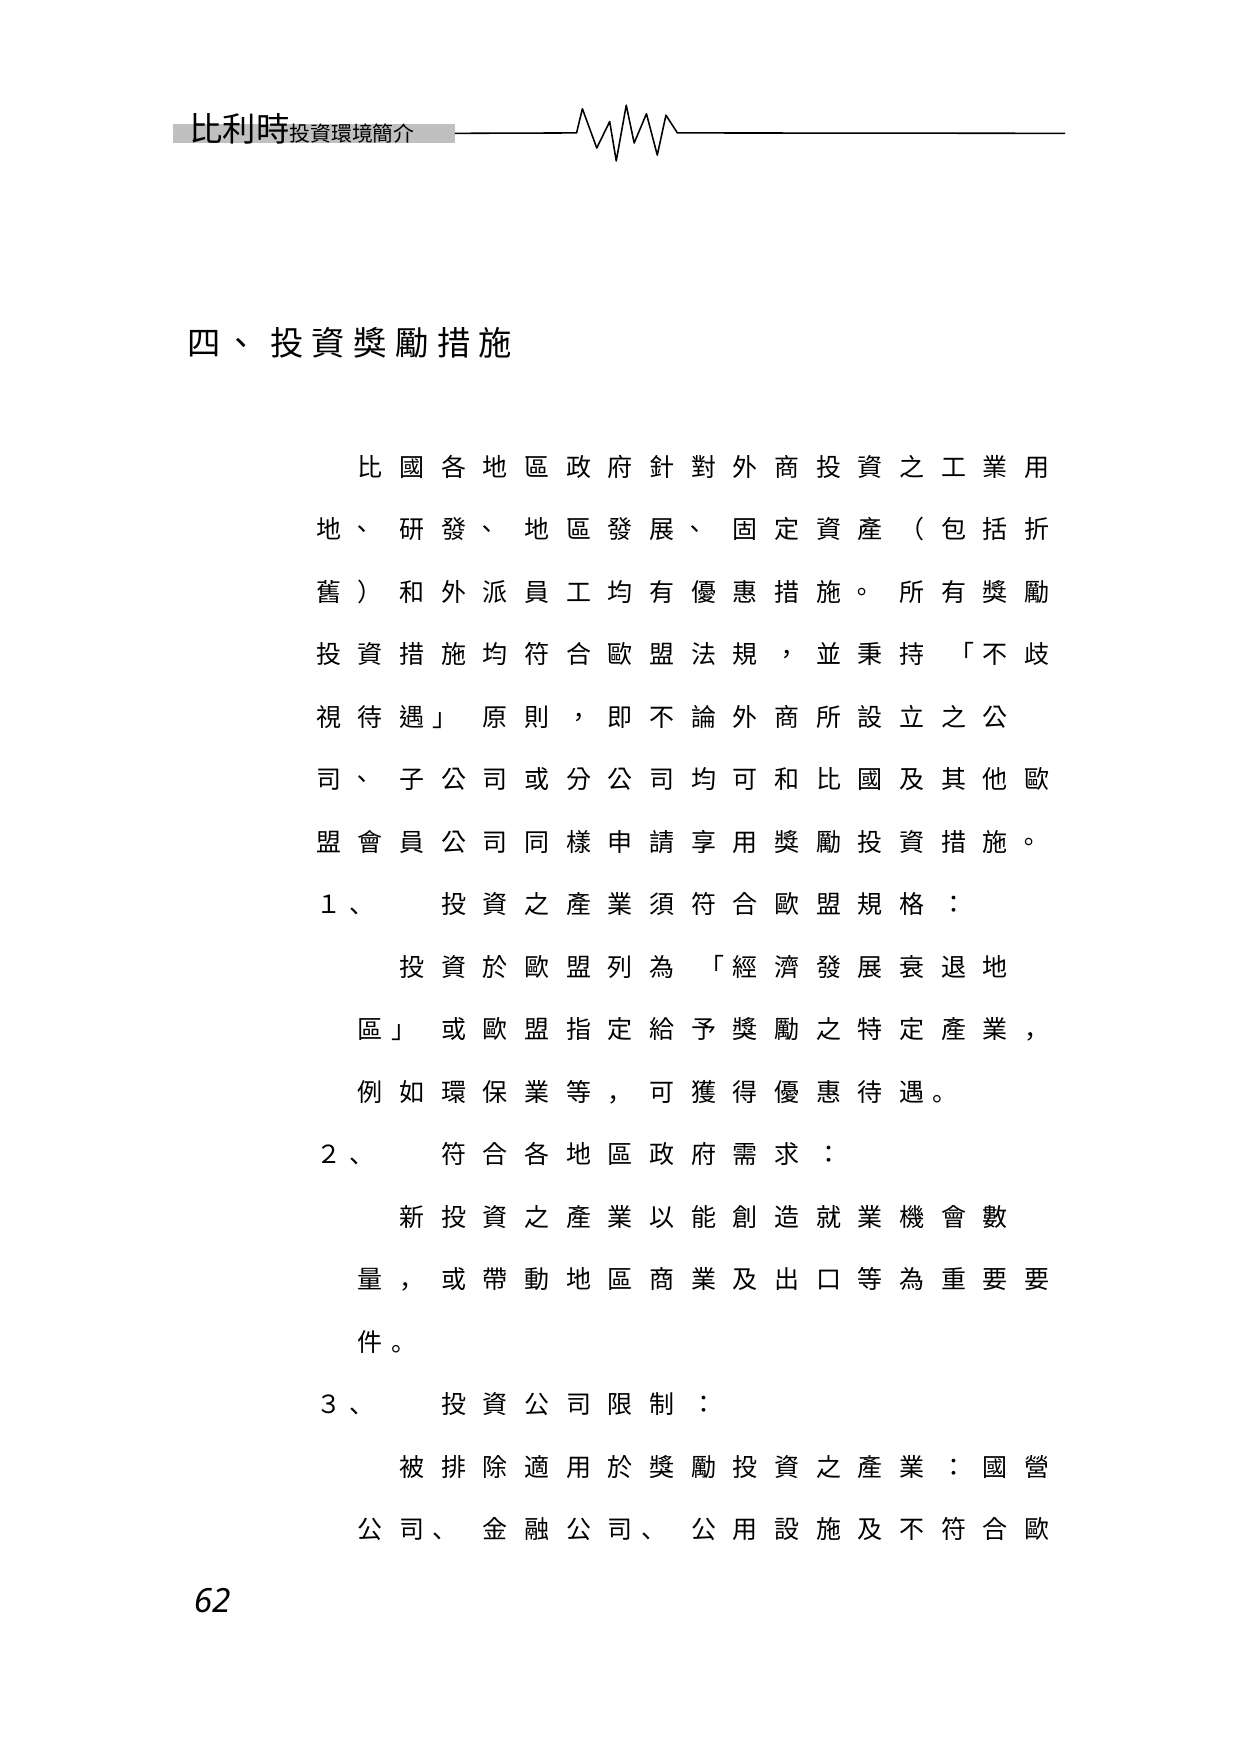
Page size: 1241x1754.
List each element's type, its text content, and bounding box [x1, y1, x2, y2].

text 新投資之產業以能創造就業機會數量，或帶動地區商業及出口等為重要要件。 [330, 1174, 1058, 1361]
text 四、投資獎勵措施 [183, 299, 1058, 361]
text 投資於歐盟列為「經濟發展衰退地區」或歐盟指定給予獎勵之特定產業，例如環保業等，可獲得優惠待遇。 [330, 924, 1058, 1111]
text 比國各地區政府針對外商投資之工業用地、研發、地區發展、固定資產（包括折舊）和外派員工均有優惠措施。所有獎勵投資措施均符合歐盟法規，並秉持「不歧視待遇」原則，即不論外商所設立之公司、子公司或分公司均可和比國及其他歐盟會員公司同樣申請享用獎勵投資措施。 [281, 424, 1058, 861]
text ３、 投資公司限制： [281, 1361, 1058, 1424]
text 被排除適用於獎勵投資之產業：國營公司、金融公司、公用設施及不符合歐 [330, 1424, 1058, 1549]
text ２、 符合各地區政府需求： [281, 1111, 1058, 1174]
text １、 投資之產業須符合歐盟規格： [281, 861, 1058, 924]
